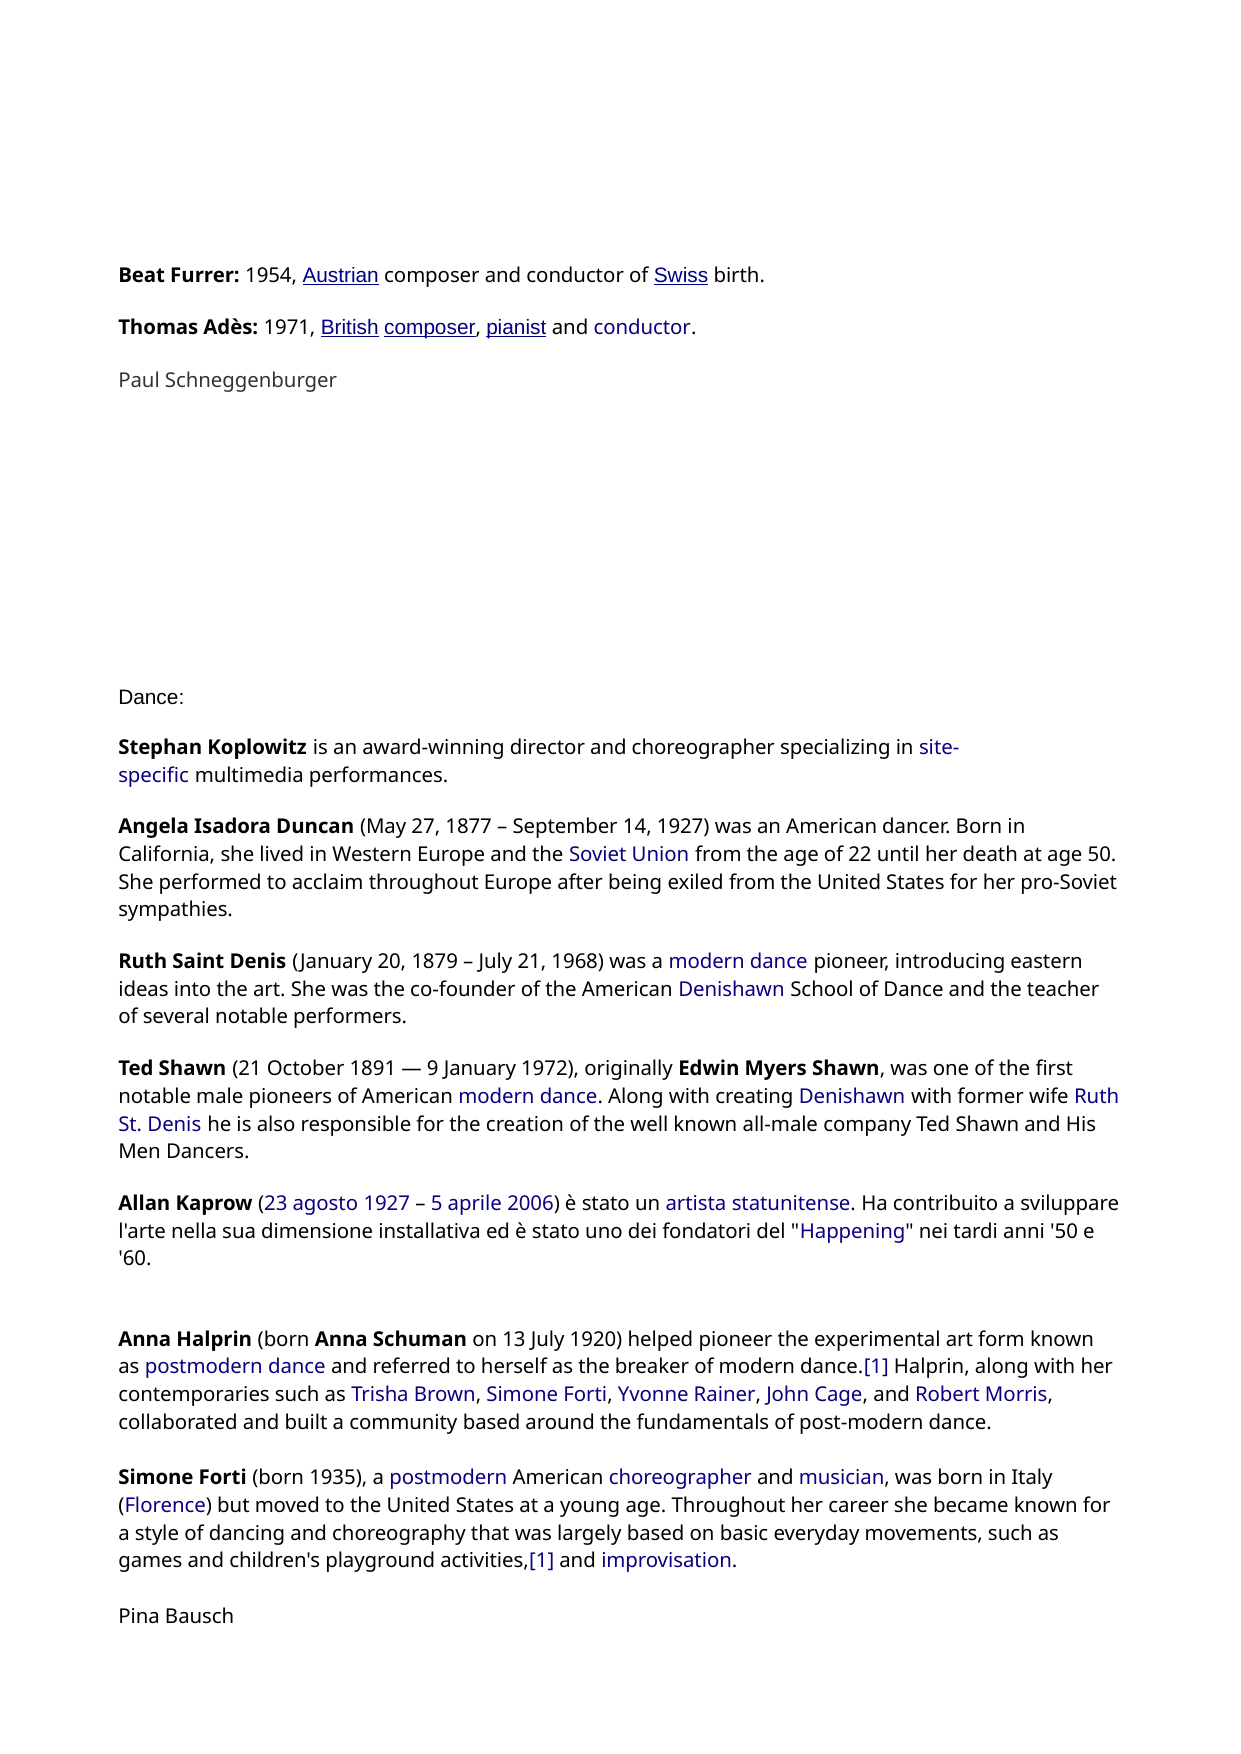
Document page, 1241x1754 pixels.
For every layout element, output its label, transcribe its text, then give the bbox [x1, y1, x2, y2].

text Ted Shawn (21 October 1891 — 9 January 1972), originally Edwin Myers Shawn, was one of the first notable male pioneers of American modern dance. Along with creating Denishawn with former wife Ruth St. Denis he is also responsible for the creation of the well known all-male company Ted Shawn and His Men Dancers. [118, 1054, 1122, 1165]
text Dance: [118, 685, 1122, 709]
text Thomas Adès: 1971, British composer, pianist and conductor. [118, 312, 1122, 340]
text Anna Halprin (born Anna Schuman on 13 July 1920) helped pioneer the experimental art form known as postmodern dance and referred to herself as the breaker of modern dance.[1] Halprin, along with her contemporaries such as Trisha Brown, Simone Forti, Yvonne Rainer, John Cage, and Robert Morris, collaborated and built a community based around the fundamentals of post-modern dance. [118, 1324, 1122, 1435]
text Pina Bausch [118, 1602, 1122, 1629]
text Stephan Koplowitz is an award-winning director and choreographer specializing in site-specific multimedia performances. [118, 733, 1122, 788]
text Angela Isadora Duncan (May 27, 1877 – September 14, 1927) was an American dancer. Born in California, she lived in Western Europe and the Soviet Union from the age of 22 until her death at age 50. She performed to acclaim throughout Europe after being exiled from the United States for her pro-Soviet sympathies. [118, 812, 1122, 923]
text Paul Schneggenburger [118, 364, 1122, 393]
text Simone Forti (born 1935), a postmodern American choreographer and musician, was born in Italy (Florence) but moved to the United States at a young age. Throughout her career she became known for a style of dancing and choreography that was largely based on basic everyday movements, such as games and children's playground activities,[1] and improvisation. [118, 1463, 1122, 1574]
text Beat Furrer: 1954, Austrian composer and conductor of Swiss birth. [118, 261, 1122, 288]
text Ruth Saint Denis (January 20, 1879 – July 21, 1968) was a modern dance pioneer, introducing eastern ideas into the art. She was the co-founder of the American Denishawn School of Dance and the teacher of several notable performers. [118, 947, 1122, 1030]
text Allan Kaprow (23 agosto 1927 – 5 aprile 2006) è stato un artista statunitense. Ha contribuito a sviluppare l'arte nella sua dimensione installativa ed è stato uno dei fondatori del "Happening" nei tardi anni '50 e '60. [118, 1189, 1122, 1272]
